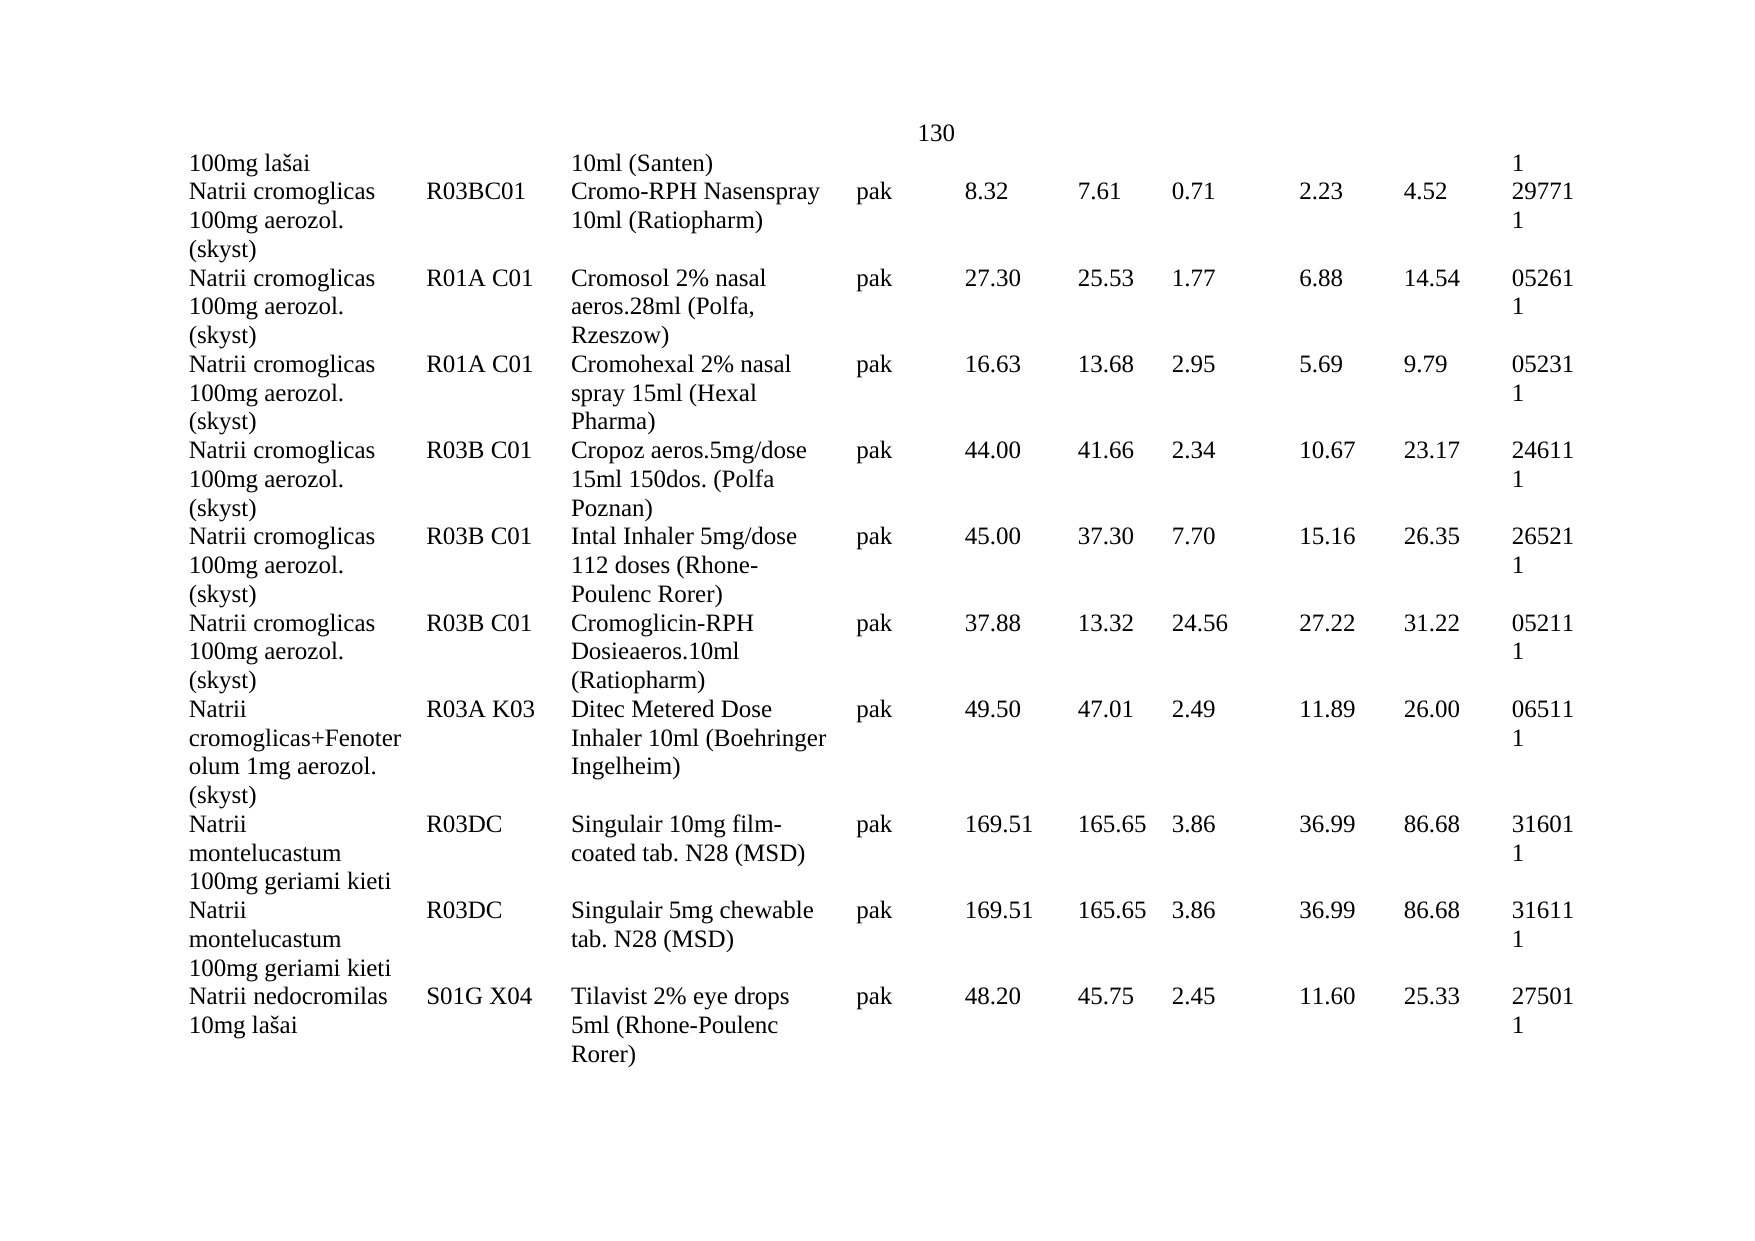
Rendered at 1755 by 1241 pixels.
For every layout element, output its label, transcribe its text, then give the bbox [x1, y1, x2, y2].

table_cell pak [845, 176, 953, 263]
table_cell Intal Inhaler 5mg/dose 112 doses (Rhone-Poulenc Rorer) [560, 521, 845, 608]
table_cell 36.99 [1288, 895, 1392, 981]
table_cell R03DC [415, 809, 559, 895]
table_cell [1589, 521, 1595, 608]
table_cell [1589, 176, 1595, 263]
table_cell 052311 [1500, 349, 1589, 435]
table_cell 27.22 [1288, 608, 1392, 694]
table_cell Cromo-RPH Nasenspray 10ml (Ratiopharm) [560, 176, 845, 263]
table_cell 10ml (Santen) [560, 148, 845, 176]
table_cell 26.00 [1393, 694, 1500, 809]
table_cell 27.30 [953, 263, 1066, 349]
table_cell [1589, 435, 1595, 521]
table_cell 100mg lašai [177, 148, 415, 176]
table_cell pak [845, 809, 953, 895]
table_cell pak [845, 349, 953, 435]
table_cell Ditec Metered Dose Inhaler 10ml (Boehringer Ingelheim) [560, 694, 845, 809]
table_cell pak [845, 435, 953, 521]
table_cell 169.51 [953, 895, 1066, 981]
table_cell Cromosol 2% nasal aeros.28ml (Polfa, Rzeszow) [560, 263, 845, 349]
table_cell 11.60 [1288, 981, 1392, 1068]
table_cell Singulair 5mg chewable tab. N28 (MSD) [560, 895, 845, 981]
table_cell 5.69 [1288, 349, 1392, 435]
table_cell 37.88 [953, 608, 1066, 694]
table_cell 14.54 [1393, 263, 1500, 349]
table_cell Natrii cromoglicas 100mg aerozol.(skyst) [177, 435, 415, 521]
table_cell Natrii cromoglicas 100mg aerozol.(skyst) [177, 521, 415, 608]
table_cell [415, 148, 559, 176]
table_cell 24.56 [1160, 608, 1288, 694]
table_cell 13.68 [1066, 349, 1160, 435]
table_cell R03B C01 [415, 435, 559, 521]
table_cell R01A C01 [415, 263, 559, 349]
table_cell 31.22 [1393, 608, 1500, 694]
table_cell 36.99 [1288, 809, 1392, 895]
table_cell pak [845, 263, 953, 349]
table_cell 2.49 [1160, 694, 1288, 809]
table_cell Natrii nedocromilas 10mg lašai [177, 981, 415, 1068]
table_cell 2.95 [1160, 349, 1288, 435]
table_cell 265211 [1500, 521, 1589, 608]
table_cell 9.79 [1393, 349, 1500, 435]
table_cell 41.66 [1066, 435, 1160, 521]
table_cell [1160, 148, 1288, 176]
table_cell 86.68 [1393, 895, 1500, 981]
table_cell 48.20 [953, 981, 1066, 1068]
table_cell pak [845, 694, 953, 809]
table_cell 2.45 [1160, 981, 1288, 1068]
table_cell pak [845, 981, 953, 1068]
table_cell 4.52 [1393, 176, 1500, 263]
table_cell 7.70 [1160, 521, 1288, 608]
table_cell pak [845, 895, 953, 981]
table_cell 165.65 [1066, 809, 1160, 895]
table_cell 3.86 [1160, 895, 1288, 981]
table_cell 275011 [1500, 981, 1589, 1068]
table_cell [1589, 349, 1595, 435]
table_cell pak [845, 521, 953, 608]
table_cell Cromohexal 2% nasal spray 15ml (Hexal Pharma) [560, 349, 845, 435]
table_cell 165.65 [1066, 895, 1160, 981]
table_cell R03A K03 [415, 694, 559, 809]
table_cell Cromoglicin-RPH Dosieaeros.10ml (Ratiopharm) [560, 608, 845, 694]
table_cell 86.68 [1393, 809, 1500, 895]
table_cell Natrii cromoglicas 100mg aerozol.(skyst) [177, 608, 415, 694]
table_cell 37.30 [1066, 521, 1160, 608]
table_cell 297711 [1500, 176, 1589, 263]
table_cell Natrii montelucastum 100mg geriami kieti [177, 809, 415, 895]
table_cell 052111 [1500, 608, 1589, 694]
table_cell Natrii cromoglicas 100mg aerozol.(skyst) [177, 176, 415, 263]
table_cell R03B C01 [415, 608, 559, 694]
table_cell 246111 [1500, 435, 1589, 521]
table_cell [1589, 694, 1595, 809]
table_cell [1066, 148, 1160, 176]
table_cell [845, 148, 953, 176]
table_cell 316011 [1500, 809, 1589, 895]
table_cell [953, 148, 1066, 176]
table_cell 26.35 [1393, 521, 1500, 608]
table_cell 44.00 [953, 435, 1066, 521]
table_cell R01A C01 [415, 349, 559, 435]
table_cell 2.34 [1160, 435, 1288, 521]
table_cell 15.16 [1288, 521, 1392, 608]
table_cell 49.50 [953, 694, 1066, 809]
table_cell 3.86 [1160, 809, 1288, 895]
table_cell Natrii cromoglicas+Fenoterolum 1mg aerozol.(skyst) [177, 694, 415, 809]
table_cell 10.67 [1288, 435, 1392, 521]
table_cell [1589, 148, 1595, 176]
table_cell 45.00 [953, 521, 1066, 608]
table_cell 169.51 [953, 809, 1066, 895]
table_cell Natrii cromoglicas 100mg aerozol.(skyst) [177, 263, 415, 349]
table_cell Natrii montelucastum 100mg geriami kieti [177, 895, 415, 981]
table_cell 11.89 [1288, 694, 1392, 809]
table_cell [1589, 895, 1595, 981]
table_cell [1589, 608, 1595, 694]
table_cell 065111 [1500, 694, 1589, 809]
table_cell 1 [1500, 148, 1589, 176]
table_cell 45.75 [1066, 981, 1160, 1068]
table_cell R03DC [415, 895, 559, 981]
table_cell 0.71 [1160, 176, 1288, 263]
table_cell Cropoz aeros.5mg/dose 15ml 150dos. (Polfa Poznan) [560, 435, 845, 521]
table_cell 6.88 [1288, 263, 1392, 349]
table_cell [1589, 809, 1595, 895]
table_cell 13.32 [1066, 608, 1160, 694]
table_cell [1393, 148, 1500, 176]
table_cell [1589, 263, 1595, 349]
table_cell S01G X04 [415, 981, 559, 1068]
table_cell [1589, 981, 1595, 1068]
table_cell pak [845, 608, 953, 694]
table_cell 47.01 [1066, 694, 1160, 809]
table_cell Tilavist 2% eye drops 5ml (Rhone-Poulenc Rorer) [560, 981, 845, 1068]
table_cell R03B C01 [415, 521, 559, 608]
table_cell 052611 [1500, 263, 1589, 349]
table_cell R03BC01 [415, 176, 559, 263]
table_cell 7.61 [1066, 176, 1160, 263]
table_cell 25.33 [1393, 981, 1500, 1068]
table_cell 316111 [1500, 895, 1589, 981]
table_cell 8.32 [953, 176, 1066, 263]
table_cell [1288, 148, 1392, 176]
table_cell 25.53 [1066, 263, 1160, 349]
table_cell 16.63 [953, 349, 1066, 435]
table_cell Singulair 10mg film-coated tab. N28 (MSD) [560, 809, 845, 895]
table_cell 1.77 [1160, 263, 1288, 349]
table_cell 2.23 [1288, 176, 1392, 263]
table_cell Natrii cromoglicas 100mg aerozol.(skyst) [177, 349, 415, 435]
table_cell 23.17 [1393, 435, 1500, 521]
